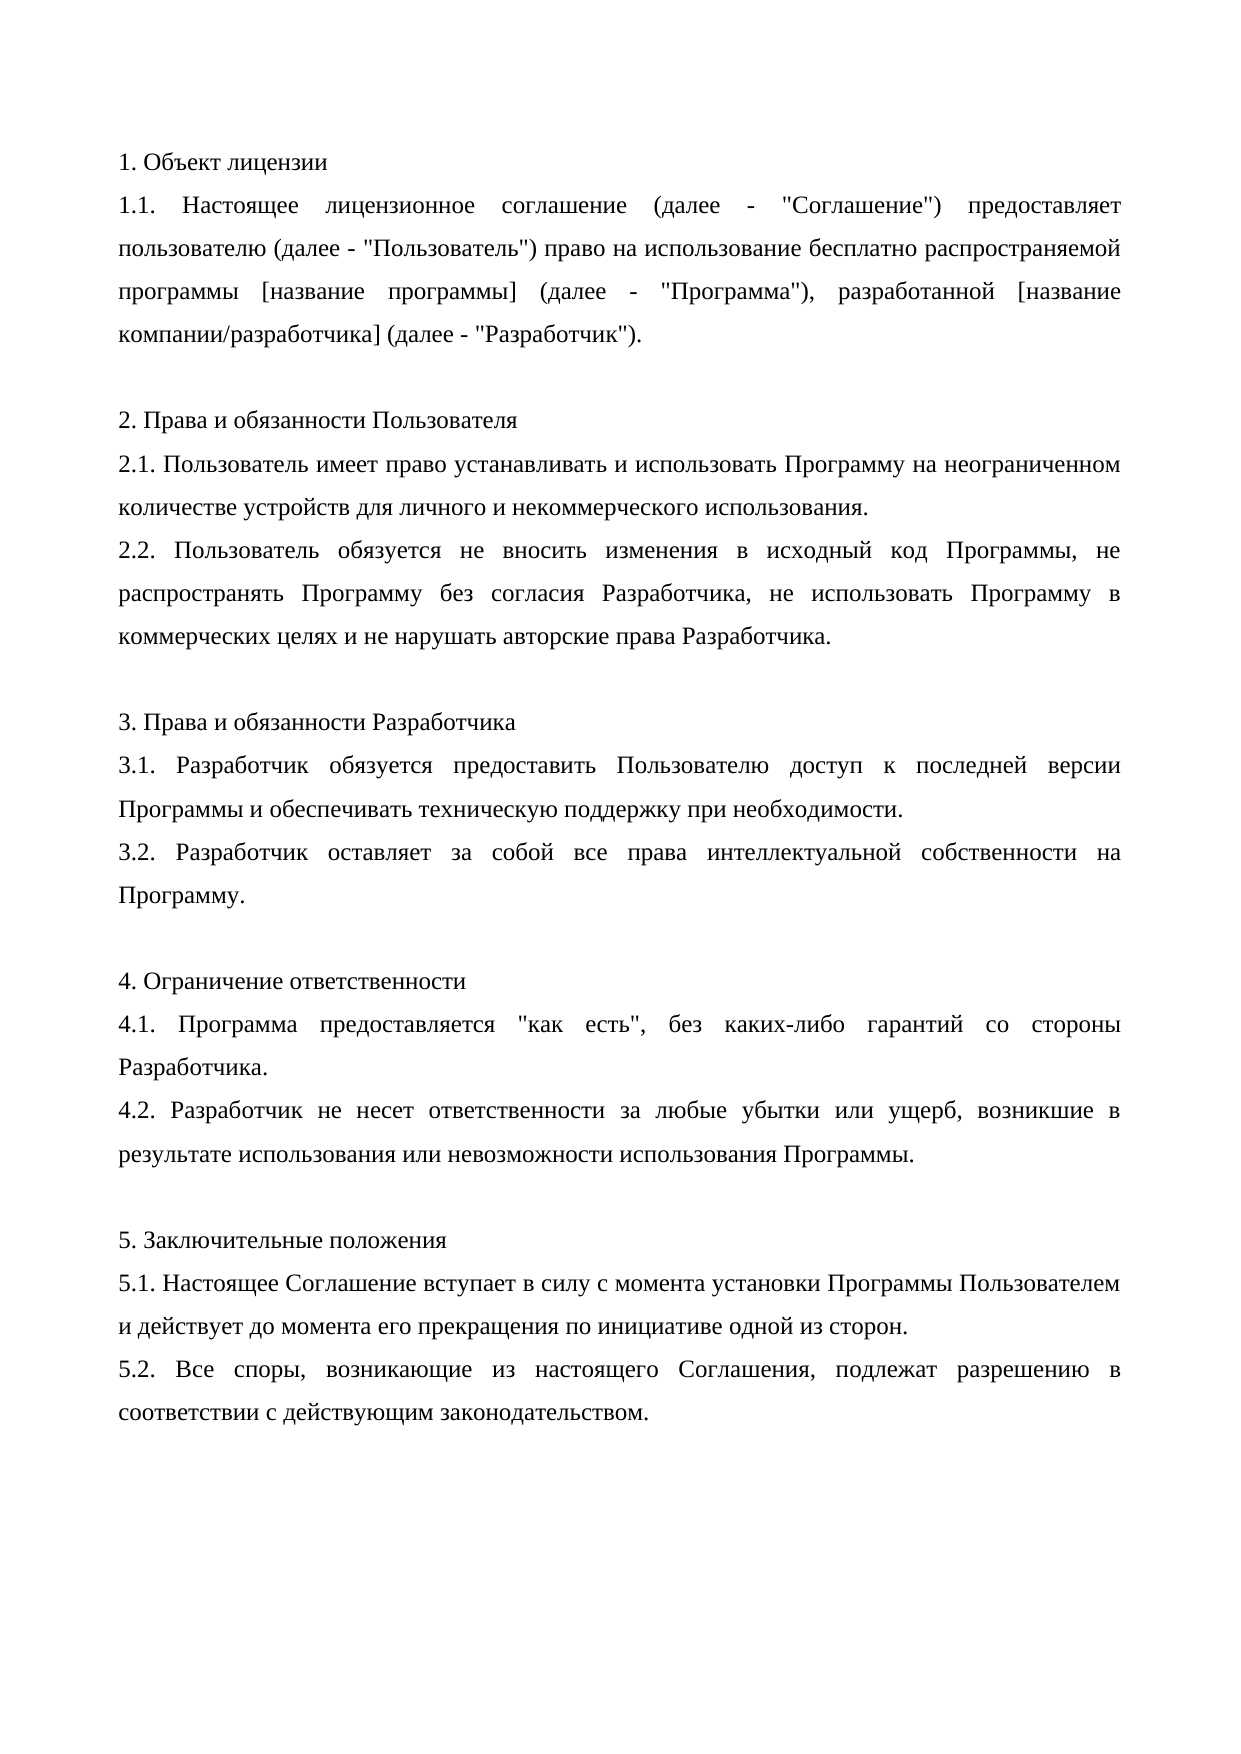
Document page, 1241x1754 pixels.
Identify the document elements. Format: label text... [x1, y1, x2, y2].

text 1. Объект лицензии [118, 147, 1122, 176]
text 3. Права и обязанности Разработчика [118, 707, 1122, 736]
text 5.1. Настоящее Соглашение вступает в силу с момента установки Программы Пользователем и действует до момента его прекращения по инициативе одной из сторон. [118, 1268, 1122, 1340]
text 5. Заключительные положения [118, 1225, 1122, 1254]
text 3.2. Разработчик оставляет за собой все права интеллектуальной собственности на Программу. [118, 837, 1122, 909]
text 2.2. Пользователь обязуется не вносить изменения в исходный код Программы, не распространять Программу без согласия Разработчика, не использовать Программу в коммерческих целях и не нарушать авторские права Разработчика. [118, 535, 1122, 650]
text 1.1. Настоящее лицензионное соглашение (далее - "Соглашение") предоставляет пользователю (далее - "Пользователь") право на использование бесплатно распространяемой программы [название программы] (далее - "Программа"), разработанной [название компании/разработчика] (далее - "Разработчик"). [118, 190, 1122, 348]
text 4. Ограничение ответственности [118, 966, 1122, 995]
text 4.2. Разработчик не несет ответственности за любые убытки или ущерб, возникшие в результате использования или невозможности использования Программы. [118, 1096, 1122, 1167]
text 5.2. Все споры, возникающие из настоящего Соглашения, подлежат разрешению в соответствии с действующим законодательством. [118, 1354, 1122, 1426]
text 3.1. Разработчик обязуется предоставить Пользователю доступ к последней версии Программы и обеспечивать техническую поддержку при необходимости. [118, 751, 1122, 822]
text 4.1. Программа предоставляется "как есть", без каких-либо гарантий со стороны Разработчика. [118, 1009, 1122, 1081]
text 2. Права и обязанности Пользователя [118, 406, 1122, 434]
text 2.1. Пользователь имеет право устанавливать и использовать Программу на неограниченном количестве устройств для личного и некоммерческого использования. [118, 449, 1122, 521]
